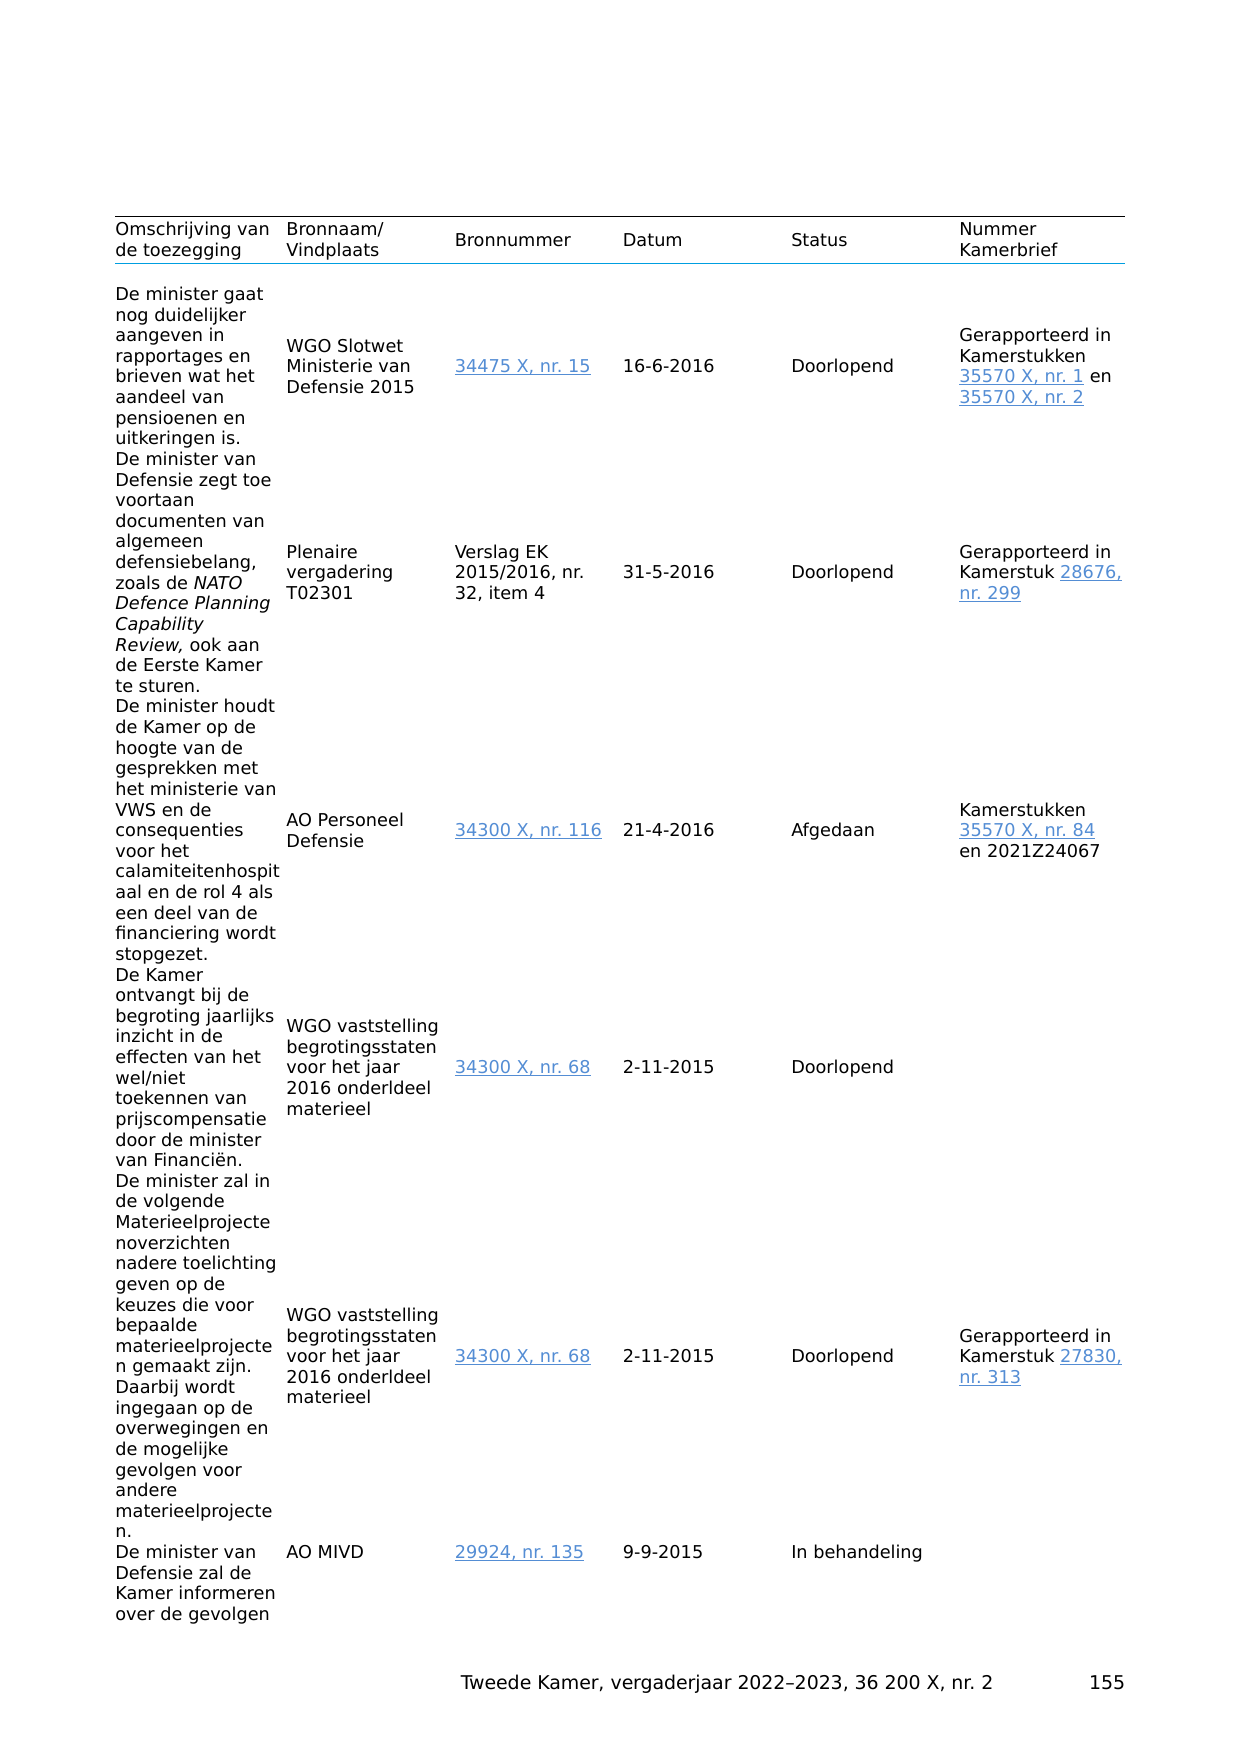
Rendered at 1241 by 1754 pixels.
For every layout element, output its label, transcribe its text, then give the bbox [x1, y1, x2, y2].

table_cell Status [788, 217, 956, 263]
table_cell [115, 264, 283, 284]
table_cell Plenaire vergadering T02301 [283, 449, 452, 696]
table_cell 2-11-2015 [620, 965, 788, 1171]
table_cell WGO vaststelling begrotingsstaten voor het jaar 2016 onderldeel materieel [283, 1171, 452, 1542]
table_cell 34300 X, nr. 116 [452, 696, 620, 964]
table_cell Doorlopend [788, 284, 956, 449]
table_cell 2-11-2015 [620, 1171, 788, 1542]
table_cell Nummer Kamerbrief [956, 217, 1125, 263]
table_cell In behandeling [788, 1542, 956, 1624]
table_cell ​De minister van Defensie zegt toe voortaan documenten van algemeen defensiebelang, zoals de NATO Defence Planning Capability Review, ook aan de Eerste Kamer te sturen. [115, 449, 283, 696]
table_cell [620, 264, 788, 284]
table_cell Omschrijving van de toezegging [115, 217, 283, 263]
table_cell De minister houdt de Kamer op de hoogte van de gesprekken met het ministerie van VWS en de consequenties voor het calamiteitenhospitaal en de rol 4 als een deel van de financiering wordt stopgezet. [115, 696, 283, 964]
table_cell De minister van Defensie zal de Kamer informeren over de gevolgen [115, 1542, 283, 1624]
table_cell Doorlopend [788, 1171, 956, 1542]
table_cell Kamerstukken 35570 X, nr. 84 en 2021Z24067 [956, 696, 1125, 964]
table_cell AO MIVD [283, 1542, 452, 1624]
table_cell [788, 264, 956, 284]
table_cell [956, 1542, 1125, 1624]
table_cell 34300 X, nr. 68 [452, 965, 620, 1171]
table_cell 9-9-2015 [620, 1542, 788, 1624]
table_cell Bronnaam/ Vindplaats [283, 217, 452, 263]
table_cell 34300 X, nr. 68 [452, 1171, 620, 1542]
table_cell WGO vaststelling begrotingsstaten voor het jaar 2016 onderldeel materieel [283, 965, 452, 1171]
table_cell [956, 264, 1125, 284]
table_cell Verslag EK 2015/2016, nr. 32, item 4 [452, 449, 620, 696]
table_cell De Kamer ontvangt bij de begroting jaarlijks inzicht in de effecten van het wel/niet toekennen van prijscompensatie door de minister van Financiën. [115, 965, 283, 1171]
table_cell De minister zal in de volgende Materieelprojectenoverzichten nadere toelichting geven op de keuzes die voor bepaalde materieelprojecten gemaakt zijn. Daarbij wordt ingegaan op de overwegingen en de mogelijke gevolgen voor andere materieelprojecten. [115, 1171, 283, 1542]
table_cell 34475 X, nr. 15 [452, 284, 620, 449]
table_cell Gerapporteerd in Kamerstuk 27830, nr. 313 [956, 1171, 1125, 1542]
table_cell [283, 264, 452, 284]
table_cell Gerapporteerd in Kamerstukken 35570 X, nr. 1 en 35570 X, nr. 2 [956, 284, 1125, 449]
table_cell De minister gaat nog duidelijker aangeven in rapportages en brieven wat het aandeel van pensioenen en uitkeringen is. [115, 284, 283, 449]
table_cell Bronnummer [452, 217, 620, 263]
table_cell Afgedaan [788, 696, 956, 964]
table_cell 31-5-2016 [620, 449, 788, 696]
table_cell Doorlopend [788, 449, 956, 696]
table_cell 21-4-2016 [620, 696, 788, 964]
table_cell Gerapporteerd in Kamerstuk 28676, nr. 299 [956, 449, 1125, 696]
table_cell Doorlopend [788, 965, 956, 1171]
table_cell 29924, nr. 135 [452, 1542, 620, 1624]
table_cell [956, 965, 1125, 1171]
table_cell WGO Slotwet Ministerie van Defensie 2015 [283, 284, 452, 449]
table_cell Datum [620, 217, 788, 263]
table_cell [452, 264, 620, 284]
table_header Tabel 53 Door bewindslieden gedane toezeggingen [115, 191, 1125, 216]
table_cell 16-6-2016 [620, 284, 788, 449]
table_cell AO Personeel Defensie [283, 696, 452, 964]
